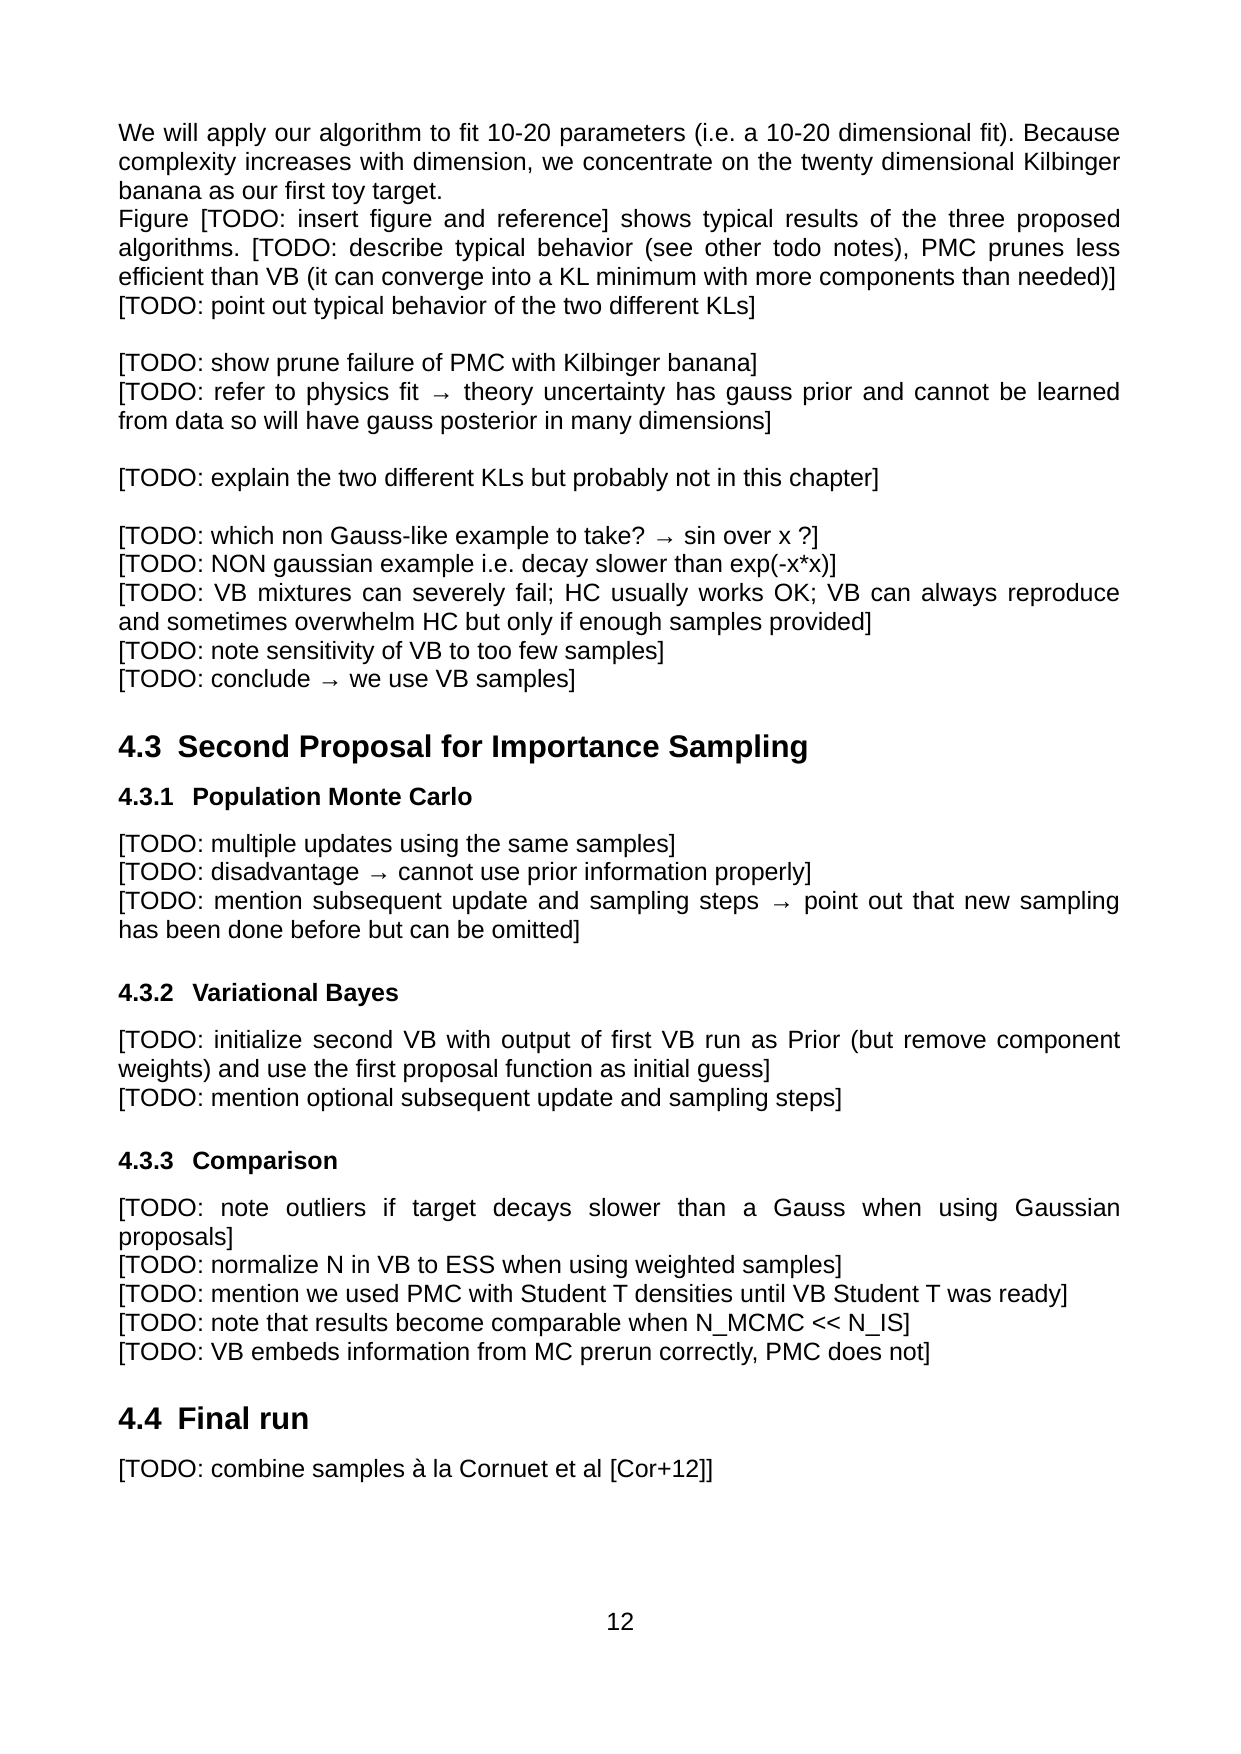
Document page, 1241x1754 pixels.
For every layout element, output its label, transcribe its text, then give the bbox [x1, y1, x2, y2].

text [TODO: initialize second VB with output of first VB run as Prior (but remove component weights) and use the first proposal function as initial guess] [118, 1025, 1122, 1083]
text [TODO: mention we used PMC with Student T densities until VB Student T was ready] [118, 1279, 1122, 1308]
text [TODO: VB embeds information from MC prerun correctly, PMC does not] [118, 1337, 1122, 1366]
subtitle Comparison [118, 1146, 1122, 1175]
text [TODO: VB mixtures can severely fail; HC usually works OK; VB can always reproduce and sometimes overwhelm HC but only if enough samples provided] [118, 578, 1122, 636]
text [TODO: note sensitivity of VB to too few samples] [118, 636, 1122, 664]
subtitle Population Monte Carlo [118, 782, 1122, 811]
subtitle Second Proposal for Importance Sampling [118, 728, 1122, 764]
subtitle Final run [118, 1400, 1122, 1436]
text [TODO: multiple updates using the same samples] [118, 829, 1122, 857]
text [TODO: note outliers if target decays slower than a Gauss when using Gaussian proposals] [118, 1193, 1122, 1251]
text [TODO: refer to physics fit → theory uncertainty has gauss prior and cannot be learned from data so will have gauss posterior in many dimensions] [118, 377, 1122, 434]
text [TODO: combine samples à la Cornuet et al [Cor+12]] [118, 1454, 1122, 1483]
subtitle Variational Bayes [118, 978, 1122, 1007]
text [TODO: disadvantage → cannot use prior information properly] [118, 857, 1122, 886]
text [TODO: point out typical behavior of the two different KLs] [118, 291, 1122, 319]
text [TODO: mention optional subsequent update and sampling steps] [118, 1083, 1122, 1111]
text [TODO: conclude → we use VB samples] [118, 664, 1122, 693]
text [TODO: NON gaussian example i.e. decay slower than exp(-x*x)] [118, 549, 1122, 578]
text [TODO: which non Gauss-like example to take? → sin over x ?] [118, 521, 1122, 549]
text [TODO: explain the two different KLs but probably not in this chapter] [118, 463, 1122, 492]
text We will apply our algorithm to fit 10-20 parameters (i.e. a 10-20 dimensional fit). Because complexity increases with dimension, we concentrate on the twenty dimensional Kilbinger banana as our first toy target. [118, 118, 1122, 204]
text Figure [TODO: insert figure and reference] shows typical results of the three proposed algorithms. [TODO: describe typical behavior (see other todo notes), PMC prunes less efficient than VB (it can converge into a KL minimum with more components than needed)] [118, 204, 1122, 291]
text [TODO: show prune failure of PMC with Kilbinger banana] [118, 348, 1122, 377]
text [TODO: normalize N in VB to ESS when using weighted samples] [118, 1251, 1122, 1279]
text [TODO: mention subsequent update and sampling steps → point out that new sampling has been done before but can be omitted] [118, 886, 1122, 944]
text [TODO: note that results become comparable when N_MCMC << N_IS] [118, 1308, 1122, 1337]
